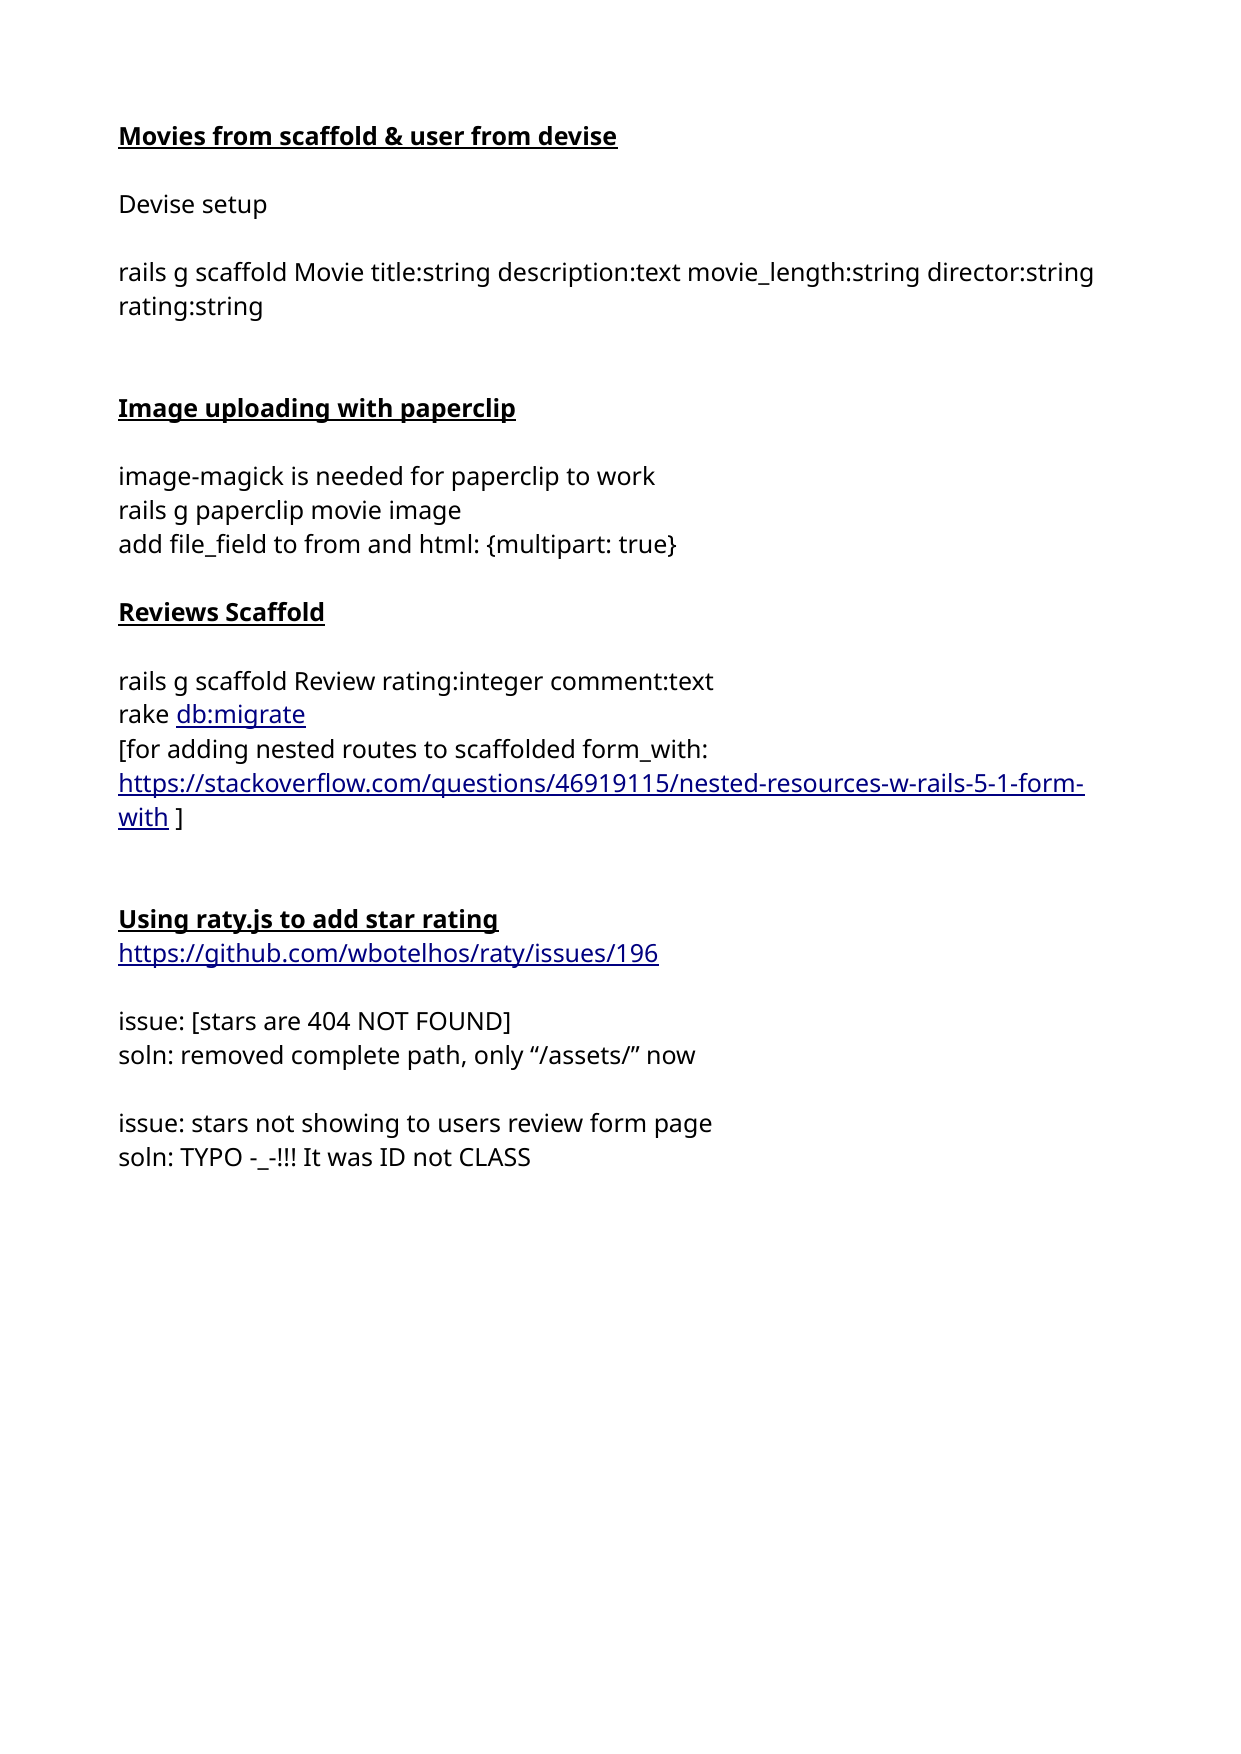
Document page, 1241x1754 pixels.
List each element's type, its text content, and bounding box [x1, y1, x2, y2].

text Devise setup [118, 186, 1122, 220]
text soln: TYPO -_-!!! It was ID not CLASS [118, 1140, 1122, 1174]
text Using raty.js to add star rating [118, 902, 1122, 936]
text Image uploading with paperclip [118, 391, 1122, 425]
text issue: [stars are 404 NOT FOUND] [118, 1004, 1122, 1038]
text https://github.com/wbotelhos/raty/issues/196 [118, 936, 1122, 970]
text soln: removed complete path, only “/assets/” now [118, 1038, 1122, 1072]
text rails g scaffold Movie title:string description:text movie_length:string director:string rating:string [118, 254, 1122, 322]
text rails g scaffold Review rating:integer comment:text [118, 663, 1122, 697]
text image-magick is needed for paperclip to work [118, 459, 1122, 493]
text rake db:migrate [118, 697, 1122, 731]
text issue: stars not showing to users review form page [118, 1106, 1122, 1140]
text add file_field to from and html: {multipart: true} [118, 527, 1122, 561]
text Reviews Scaffold [118, 595, 1122, 629]
text rails g paperclip movie image [118, 493, 1122, 527]
text Movies from scaffold & user from devise [118, 118, 1122, 152]
text [for adding nested routes to scaffolded form_with: https://stackoverflow.com/questions/46919115/nested-resources-w-rails-5-1-form-with ] [118, 731, 1122, 833]
